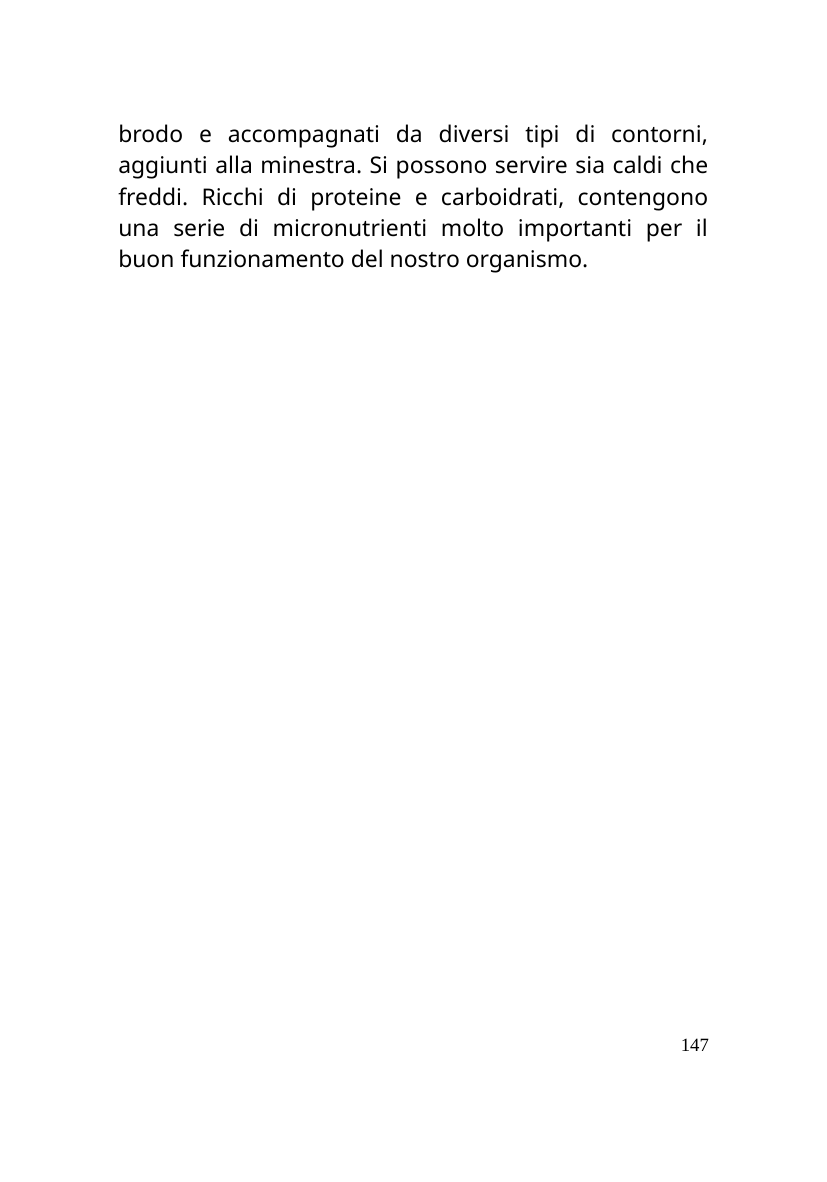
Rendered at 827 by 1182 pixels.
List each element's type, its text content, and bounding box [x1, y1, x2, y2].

text brodo e accompagnati da diversi tipi di contorni, aggiunti alla minestra. Si possono servire sia caldi che freddi. Ricchi di proteine e carboidrati, contengono una serie di micronutrienti molto importanti per il buon funzionamento del nostro organismo. [118, 118, 709, 274]
